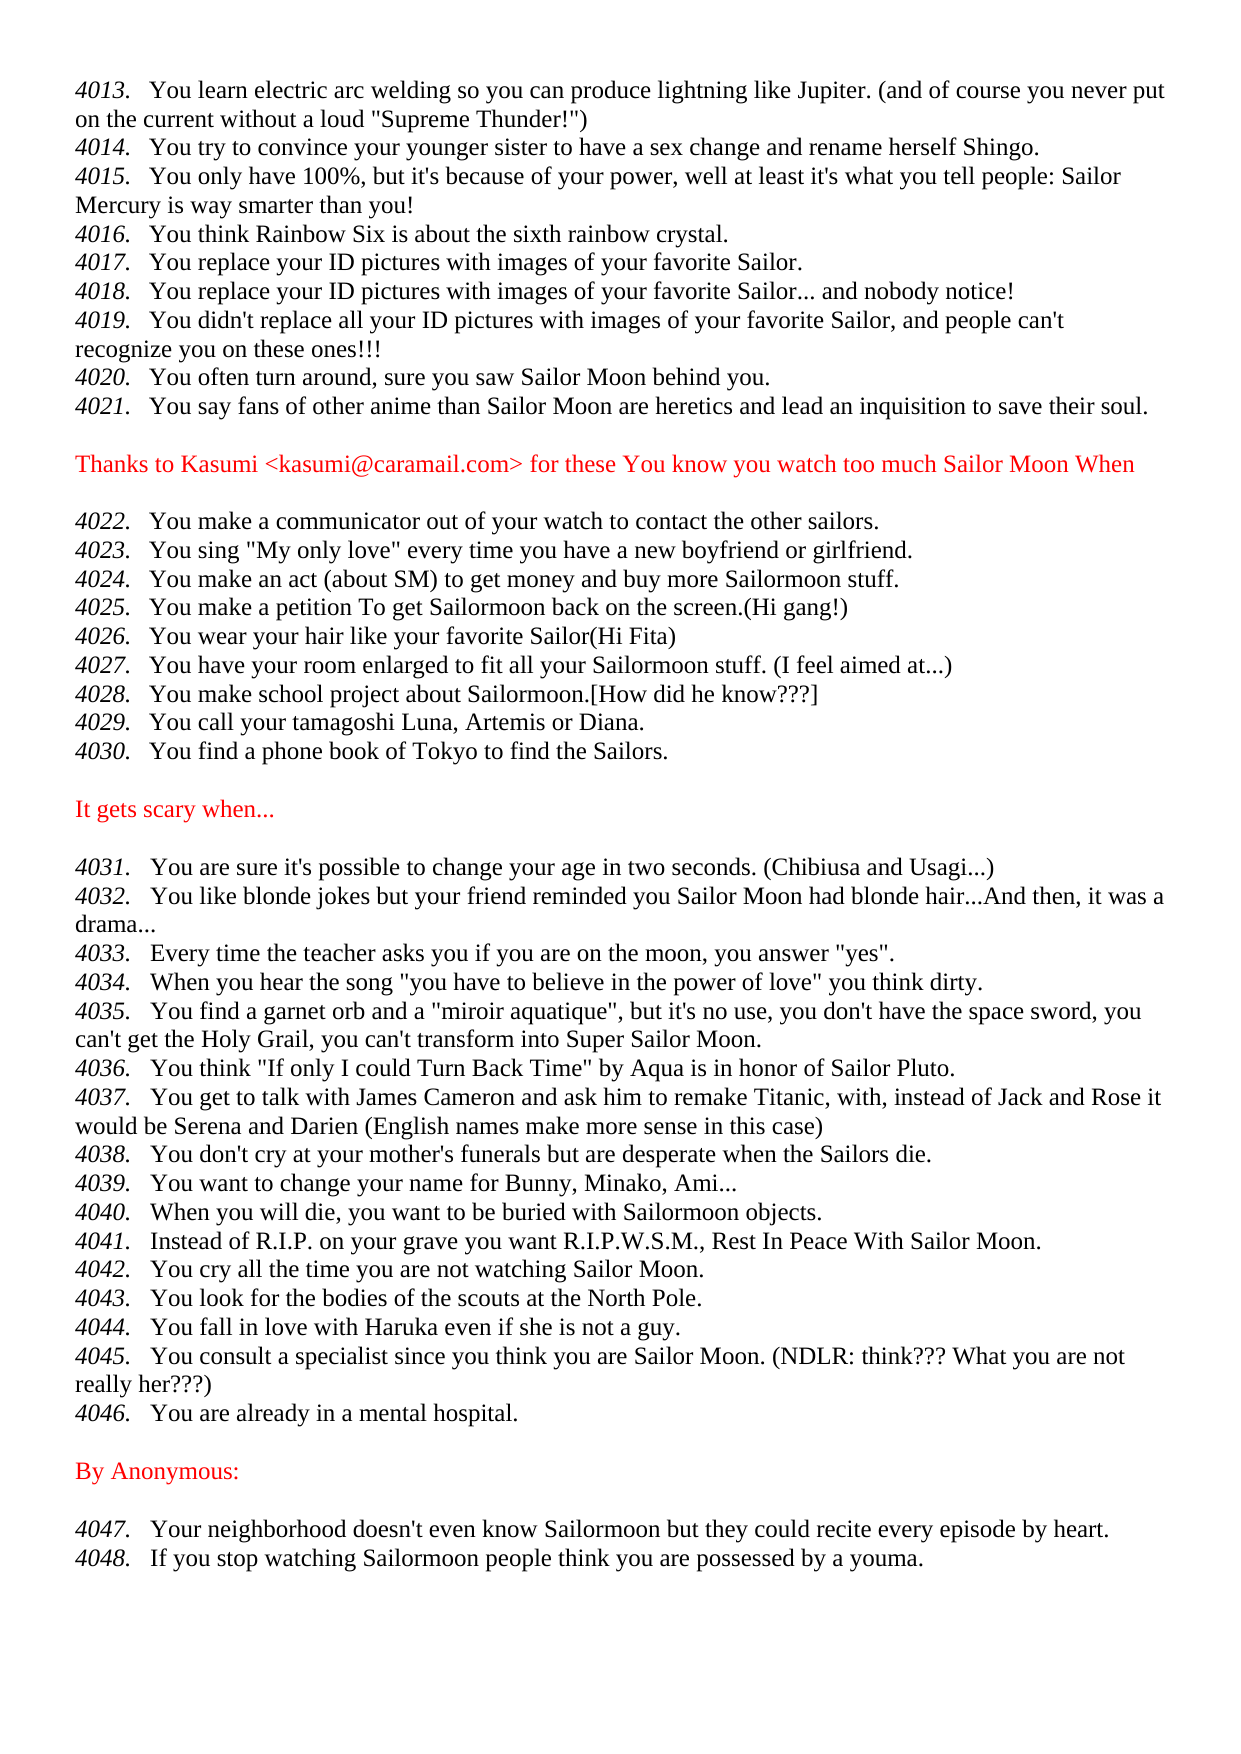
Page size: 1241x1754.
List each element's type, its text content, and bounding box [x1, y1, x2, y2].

list You make school project about Sailormoon.[How did he know???] [75, 679, 1165, 707]
list You only have 100%, but it's because of your power, well at least it's what you tell people: Sailor Mercury is way smarter than you! [75, 161, 1165, 219]
text By Anonymous: [75, 1456, 1165, 1485]
list You find a phone book of Tokyo to find the Sailors. [75, 736, 1165, 765]
list You make a communicator out of your watch to contact the other sailors. [75, 506, 1165, 535]
list You look for the bodies of the scouts at the North Pole. [75, 1283, 1165, 1312]
list You want to change your name for Bunny, Minako, Ami... [75, 1168, 1165, 1197]
list You are sure it's possible to change your age in two seconds. (Chibiusa and Usagi...) [75, 852, 1165, 881]
list You try to convince your younger sister to have a sex change and rename herself Shingo. [75, 132, 1165, 161]
list You learn electric arc welding so you can produce lightning like Jupiter. (and of course you never put on the current without a loud "Supreme Thunder!") [75, 75, 1165, 132]
list You cry all the time you are not watching Sailor Moon. [75, 1254, 1165, 1283]
list You sing "My only love" every time you have a new boyfriend or girlfriend. [75, 535, 1165, 564]
list You get to talk with James Cameron and ask him to remake Titanic, with, instead of Jack and Rose it would be Serena and Darien (English names make more sense in this case) [75, 1082, 1165, 1139]
list You have your room enlarged to fit all your Sailormoon stuff. (I feel aimed at...) [75, 650, 1165, 679]
list You fall in love with Haruka even if she is not a guy. [75, 1312, 1165, 1341]
list Instead of R.I.P. on your grave you want R.I.P.W.S.M., Rest In Peace With Sailor Moon. [75, 1226, 1165, 1254]
list You don't cry at your mother's funerals but are desperate when the Sailors die. [75, 1139, 1165, 1168]
text It gets scary when... [75, 794, 1165, 823]
list You replace your ID pictures with images of your favorite Sailor. [75, 247, 1165, 276]
list Every time the teacher asks you if you are on the moon, you answer "yes". [75, 938, 1165, 967]
list You call your tamagoshi Luna, Artemis or Diana. [75, 707, 1165, 736]
list Your neighborhood doesn't even know Sailormoon but they could recite every episode by heart. [75, 1514, 1165, 1543]
list When you will die, you want to be buried with Sailormoon objects. [75, 1197, 1165, 1226]
list You say fans of other anime than Sailor Moon are heretics and lead an inquisition to save their soul. [75, 391, 1165, 420]
list You like blonde jokes but your friend reminded you Sailor Moon had blonde hair...And then, it was a drama... [75, 881, 1165, 938]
list You wear your hair like your favorite Sailor(Hi Fita) [75, 621, 1165, 650]
list When you hear the song "you have to believe in the power of love" you think dirty. [75, 967, 1165, 996]
list If you stop watching Sailormoon people think you are possessed by a youma. [75, 1543, 1165, 1572]
list You didn't replace all your ID pictures with images of your favorite Sailor, and people can't recognize you on these ones!!! [75, 305, 1165, 362]
list You often turn around, sure you saw Sailor Moon behind you. [75, 362, 1165, 391]
list You are already in a mental hospital. [75, 1398, 1165, 1427]
list You make a petition To get Sailormoon back on the screen.(Hi gang!) [75, 592, 1165, 621]
list You think Rainbow Six is about the sixth rainbow crystal. [75, 219, 1165, 247]
list You consult a specialist since you think you are Sailor Moon. (NDLR: think??? What you are not really her???) [75, 1341, 1165, 1398]
list You think "If only I could Turn Back Time" by Aqua is in honor of Sailor Pluto. [75, 1053, 1165, 1082]
list You make an act (about SM) to get money and buy more Sailormoon stuff. [75, 564, 1165, 592]
text Thanks to Kasumi <kasumi@caramail.com> for these You know you watch too much Sailor Moon When [75, 449, 1165, 477]
list You find a garnet orb and a "miroir aquatique", but it's no use, you don't have the space sword, you can't get the Holy Grail, you can't transform into Super Sailor Moon. [75, 996, 1165, 1053]
list You replace your ID pictures with images of your favorite Sailor... and nobody notice! [75, 276, 1165, 305]
